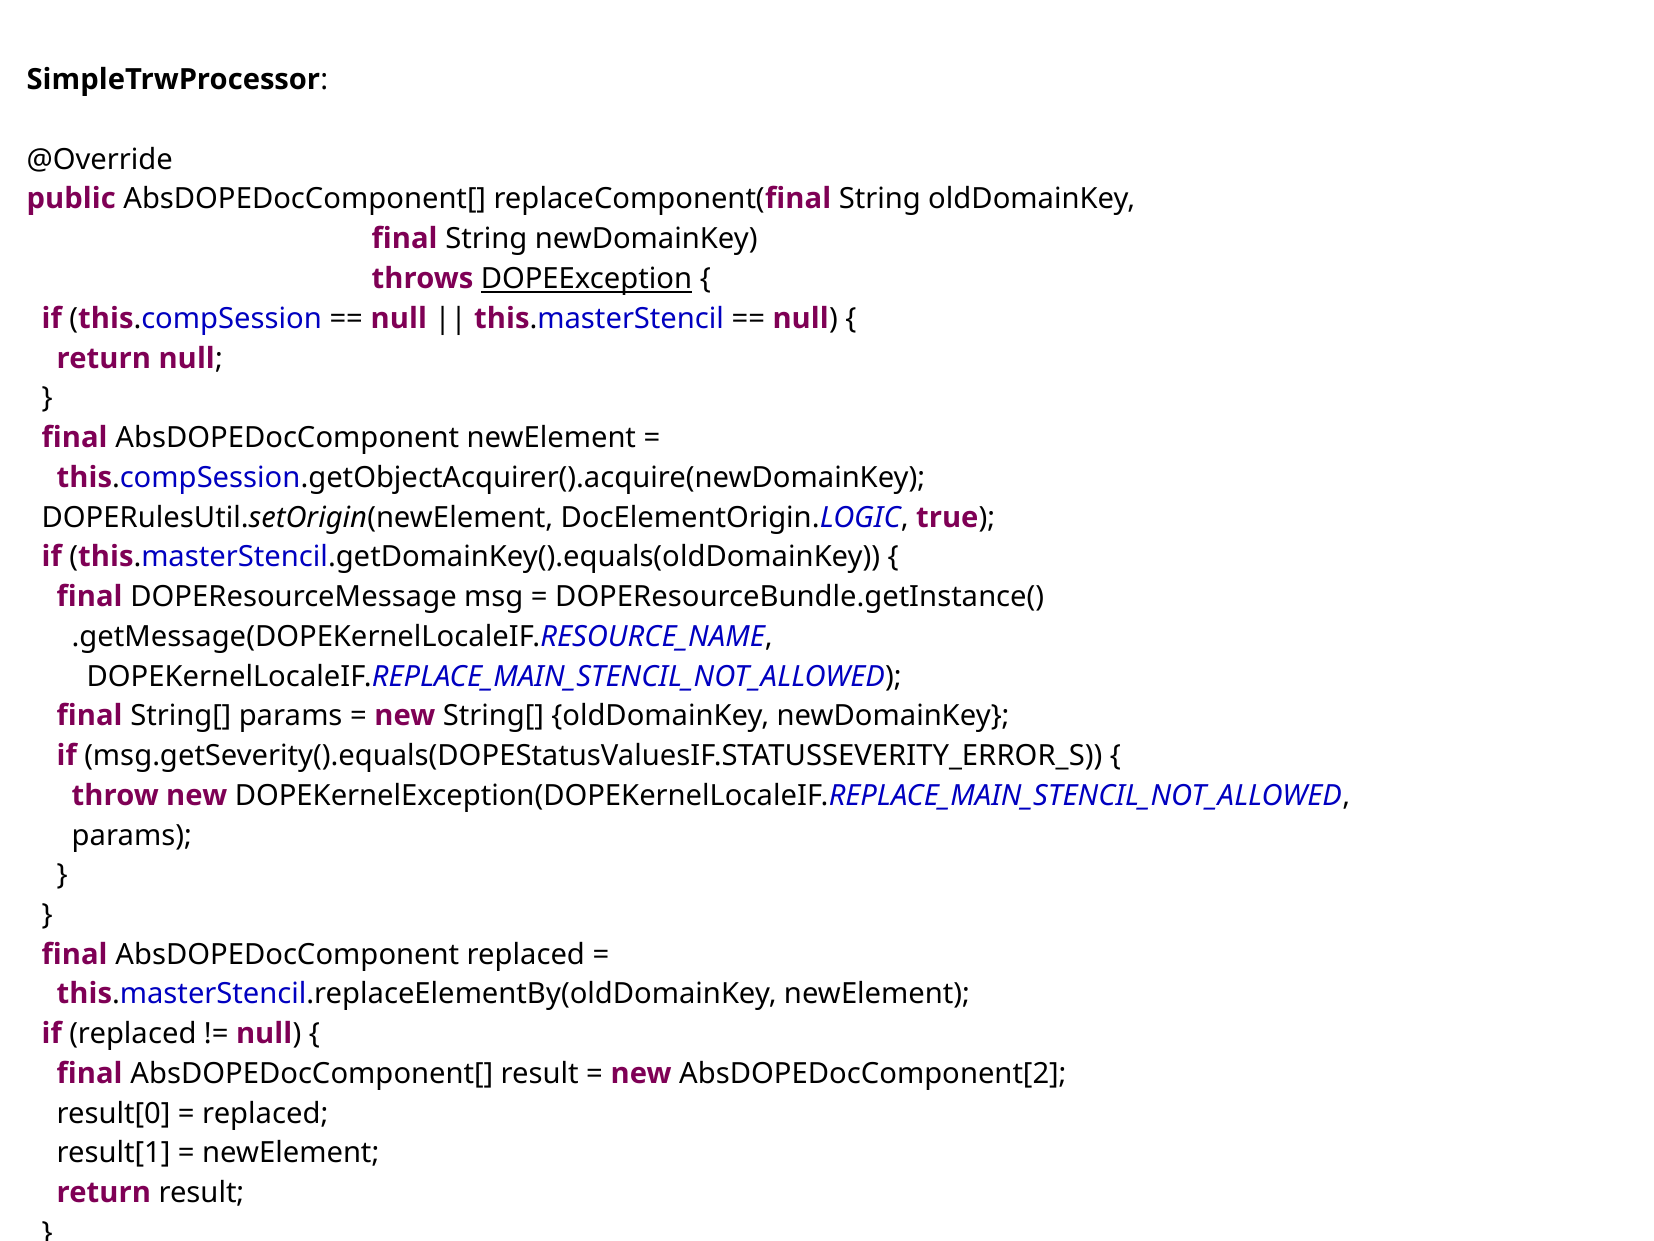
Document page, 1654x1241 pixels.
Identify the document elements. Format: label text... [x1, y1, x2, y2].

text_box SimpleTrwProcessor: @Override public AbsDOPEDocComponent[] replaceComponent(final String oldDomainKey, final String newDomainKey) throws DOPEException { if (this.compSession == null || this.masterStencil == null) { return null; } final AbsDOPEDocComponent newElement = this.compSession.getObjectAcquirer().acquire(newDomainKey); DOPERulesUtil.setOrigin(newElement, DocElementOrigin.LOGIC, true); if (this.masterStencil.getDomainKey().equals(oldDomainKey)) { final DOPEResourceMessage msg = DOPEResourceBundle.getInstance() .getMessage(DOPEKernelLocaleIF.RESOURCE_NAME, DOPEKernelLocaleIF.REPLACE_MAIN_STENCIL_NOT_ALLOWED); final String[] params = new String[] {oldDomainKey, newDomainKey}; if (msg.getSeverity().equals(DOPEStatusValuesIF.STATUSSEVERITY_ERROR_S)) { throw new DOPEKernelException(DOPEKernelLocaleIF.REPLACE_MAIN_STENCIL_NOT_ALLOWED, params); } } final AbsDOPEDocComponent replaced = this.masterStencil.replaceElementBy(oldDomainKey, newElement); if (replaced != null) { final AbsDOPEDocComponent[] result = new AbsDOPEDocComponent[2]; result[0] = replaced; result[1] = newElement; return result; } } [11, 51, 1630, 1205]
